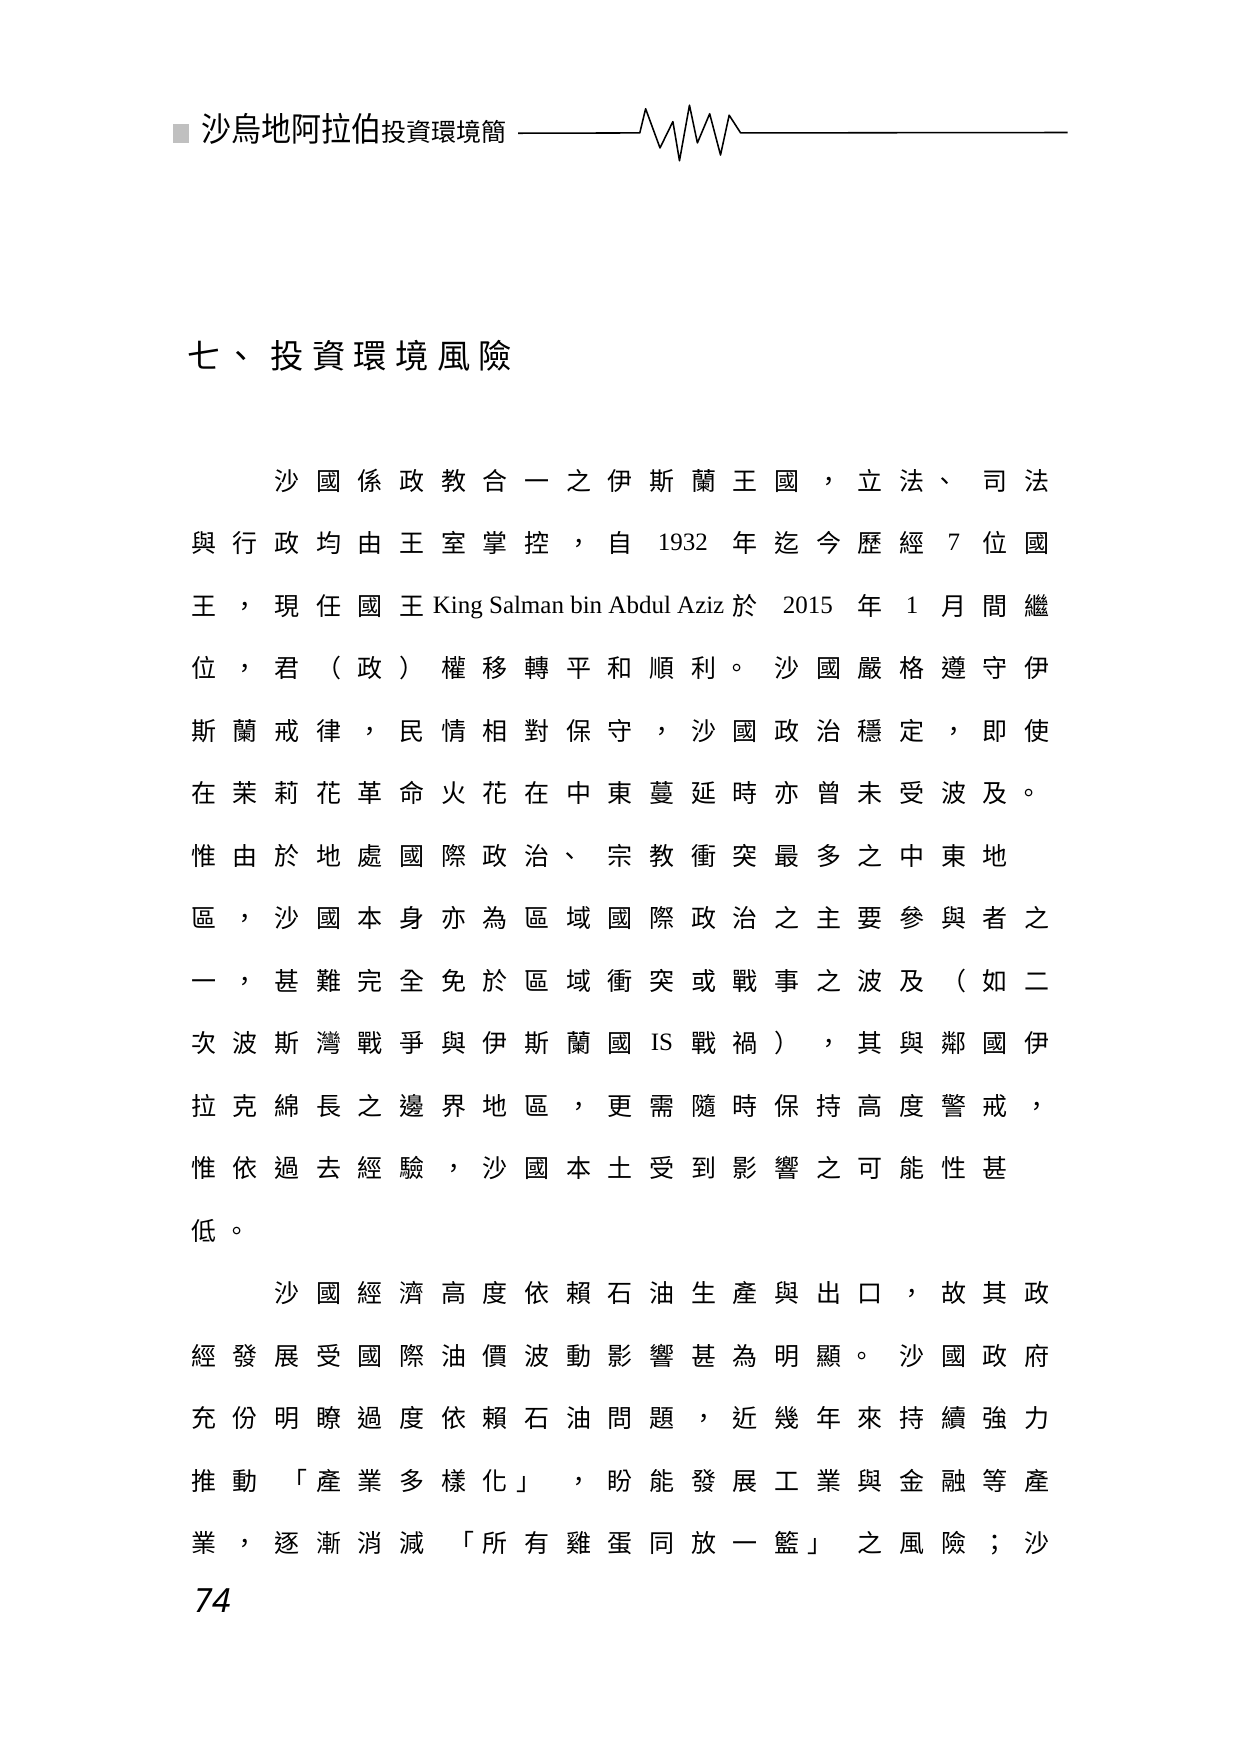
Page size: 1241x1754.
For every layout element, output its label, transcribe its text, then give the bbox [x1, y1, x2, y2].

text 沙國經濟高度依賴石油生產與出口，故其政經發展受國際油價波動影響甚為明顯。沙國政府充份明瞭過度依賴石油問題，近幾年來持續強力推動「產業多樣化」，盼能發展工業與金融等產業，逐漸消減「所有雞蛋同放一籃」之風險；沙 [183, 1250, 1058, 1563]
text 沙國係政教合一之伊斯蘭王國，立法、司法與行政均由王室掌控，自1932年迄今歷經7位國王，現任國王King Salman bin Abdul Aziz於2015年1月間繼位，君（政）權移轉平和順利。沙國嚴格遵守伊斯蘭戒律，民情相對保守，沙國政治穩定，即使在茉莉花革命火花在中東蔓延時亦曾未受波及。惟由於地處國際政治、宗教衝突最多之中東地區，沙國本身亦為區域國際政治之主要參與者之一，甚難完全免於區域衝突或戰事之波及（如二次波斯灣戰爭與伊斯蘭國IS戰禍），其與鄰國伊拉克綿長之邊界地區，更需隨時保持高度警戒，惟依過去經驗，沙國本土受到影響之可能性甚低。 [183, 438, 1058, 1250]
text 七、投資環境風險 [183, 313, 1058, 375]
